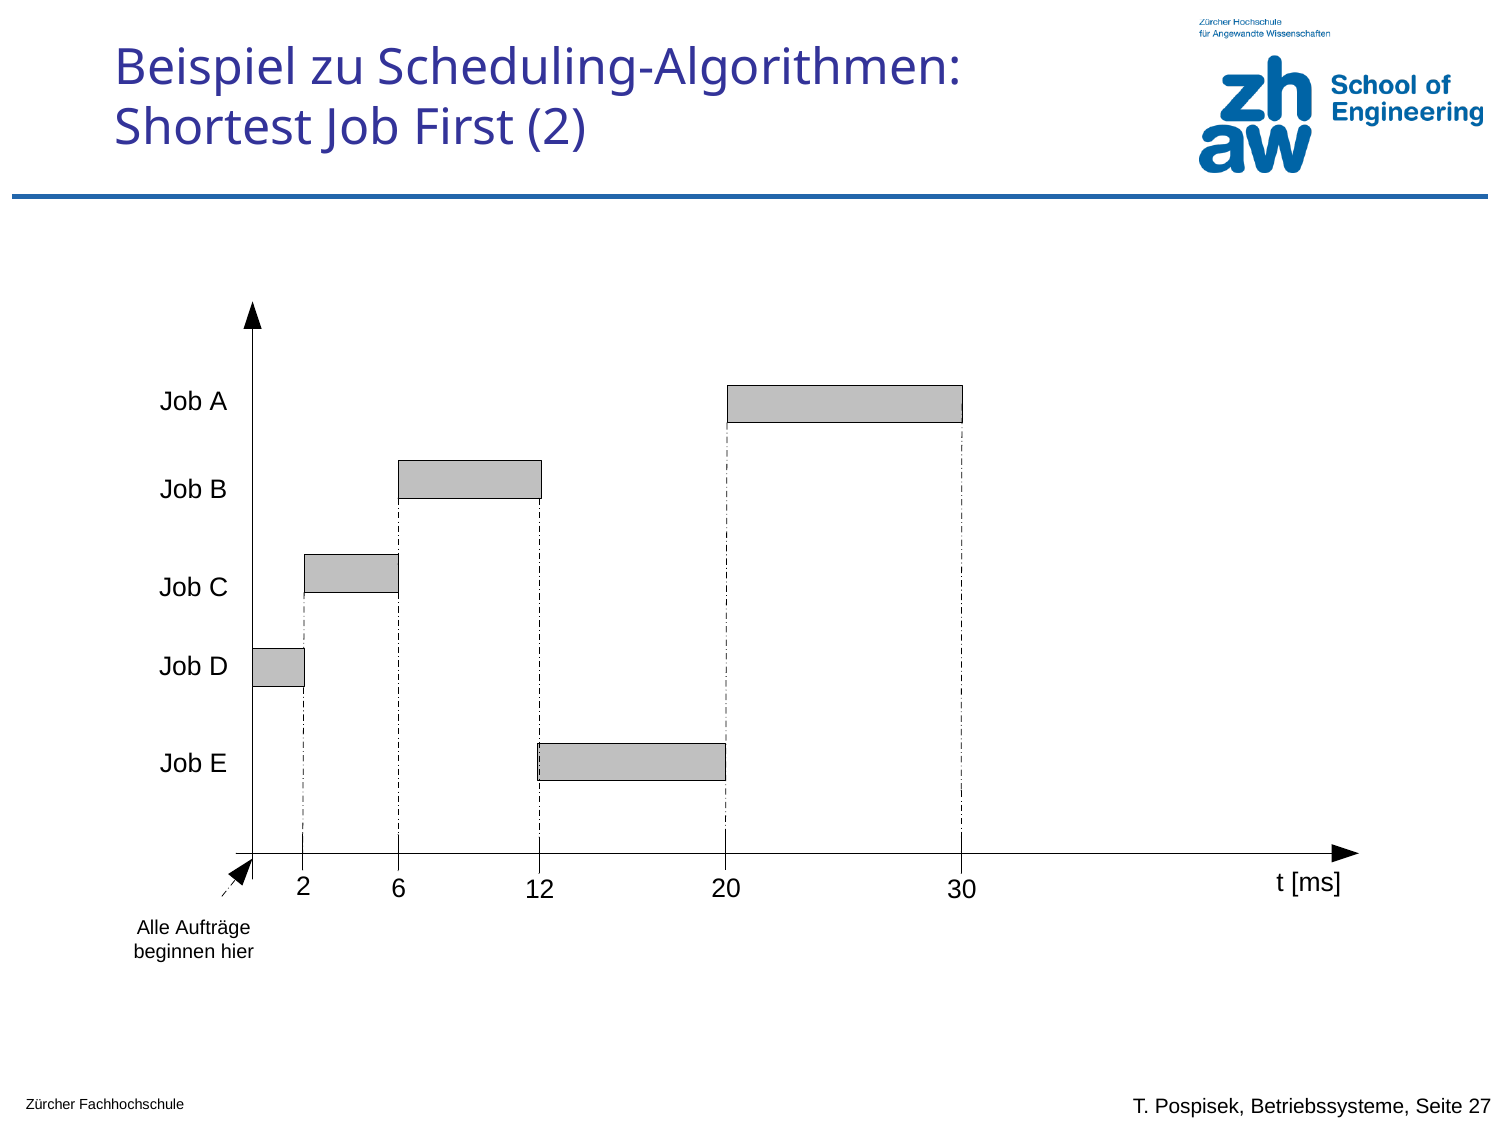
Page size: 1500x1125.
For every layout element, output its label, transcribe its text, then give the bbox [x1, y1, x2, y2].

title Beispiel zu Scheduling-Algorithmen: Shortest Job First (2) [99, 50, 1379, 163]
picture [112, 268, 1392, 973]
picture [1199, 19, 1483, 173]
